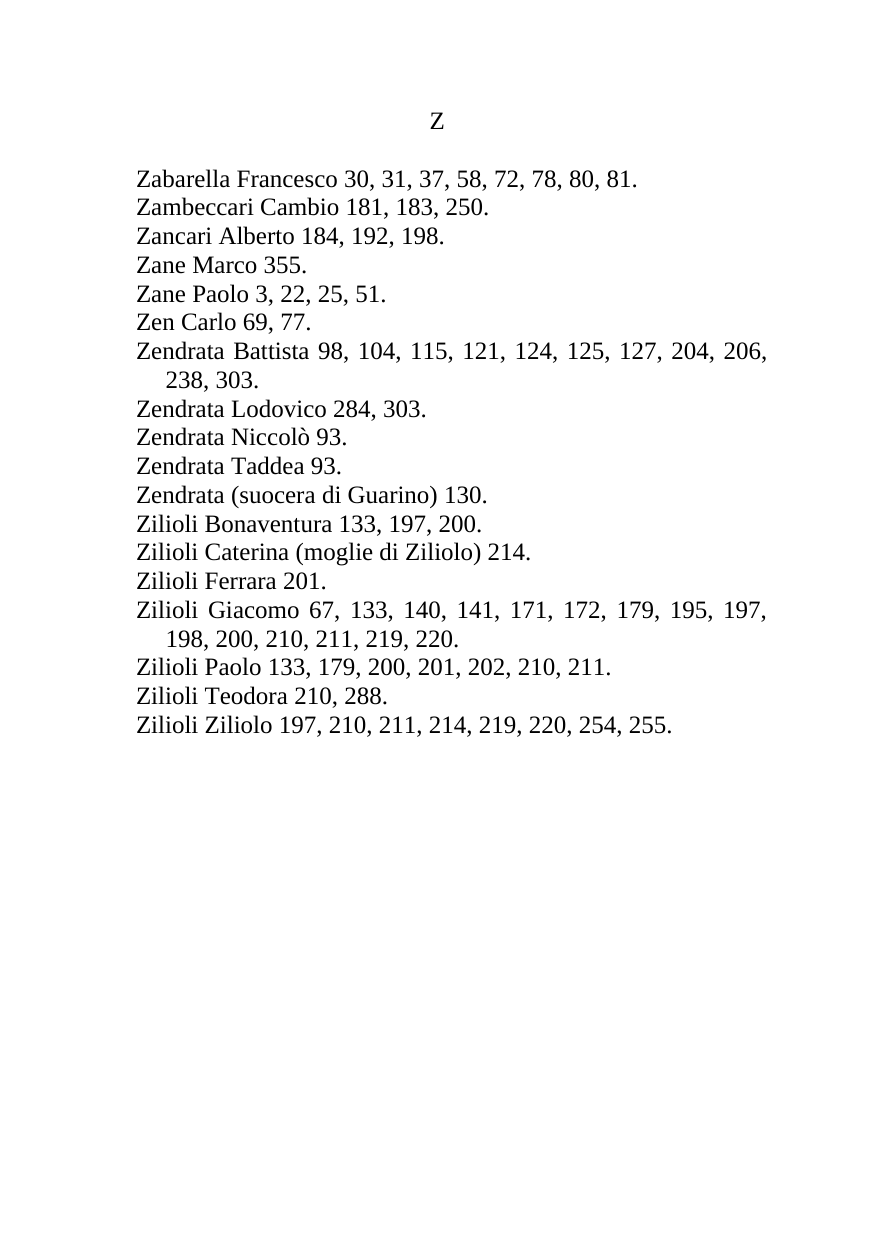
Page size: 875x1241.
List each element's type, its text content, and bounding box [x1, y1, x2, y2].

text Zambeccari Cambio 181, 183, 250. [136, 192, 768, 221]
text Zilioli Bonaventura 133, 197, 200. [136, 509, 768, 537]
text Zilioli Giacomo 67, 133, 140, 141, 171, 172, 179, 195, 197, 198, 200, 210, 211, 219, 220. [136, 595, 768, 652]
text Zilioli Paolo 133, 179, 200, 201, 202, 210, 211. [136, 652, 768, 681]
text Z [106, 106, 768, 135]
text Zilioli Teodora 210, 288. [136, 681, 768, 710]
text Zendrata (suocera di Guarino) 130. [136, 480, 768, 509]
text Zilioli Ferrara 201. [136, 566, 768, 595]
text Zabarella Francesco 30, 31, 37, 58, 72, 78, 80, 81. [136, 164, 768, 192]
text Zilioli Caterina (moglie di Ziliolo) 214. [136, 537, 768, 566]
text Zancari Alberto 184, 192, 198. [136, 221, 768, 250]
text Zendrata Taddea 93. [136, 451, 768, 480]
text Zane Paolo 3, 22, 25, 51. [136, 279, 768, 307]
text Zendrata Lodovico 284, 303. [136, 394, 768, 422]
text Zilioli Ziliolo 197, 210, 211, 214, 219, 220, 254, 255. [136, 710, 768, 739]
text Zen Carlo 69, 77. [136, 307, 768, 336]
text Zendrata Battista 98, 104, 115, 121, 124, 125, 127, 204, 206, 238, 303. [136, 336, 768, 394]
text Zendrata Niccolò 93. [136, 422, 768, 451]
text Zane Marco 355. [136, 250, 768, 279]
